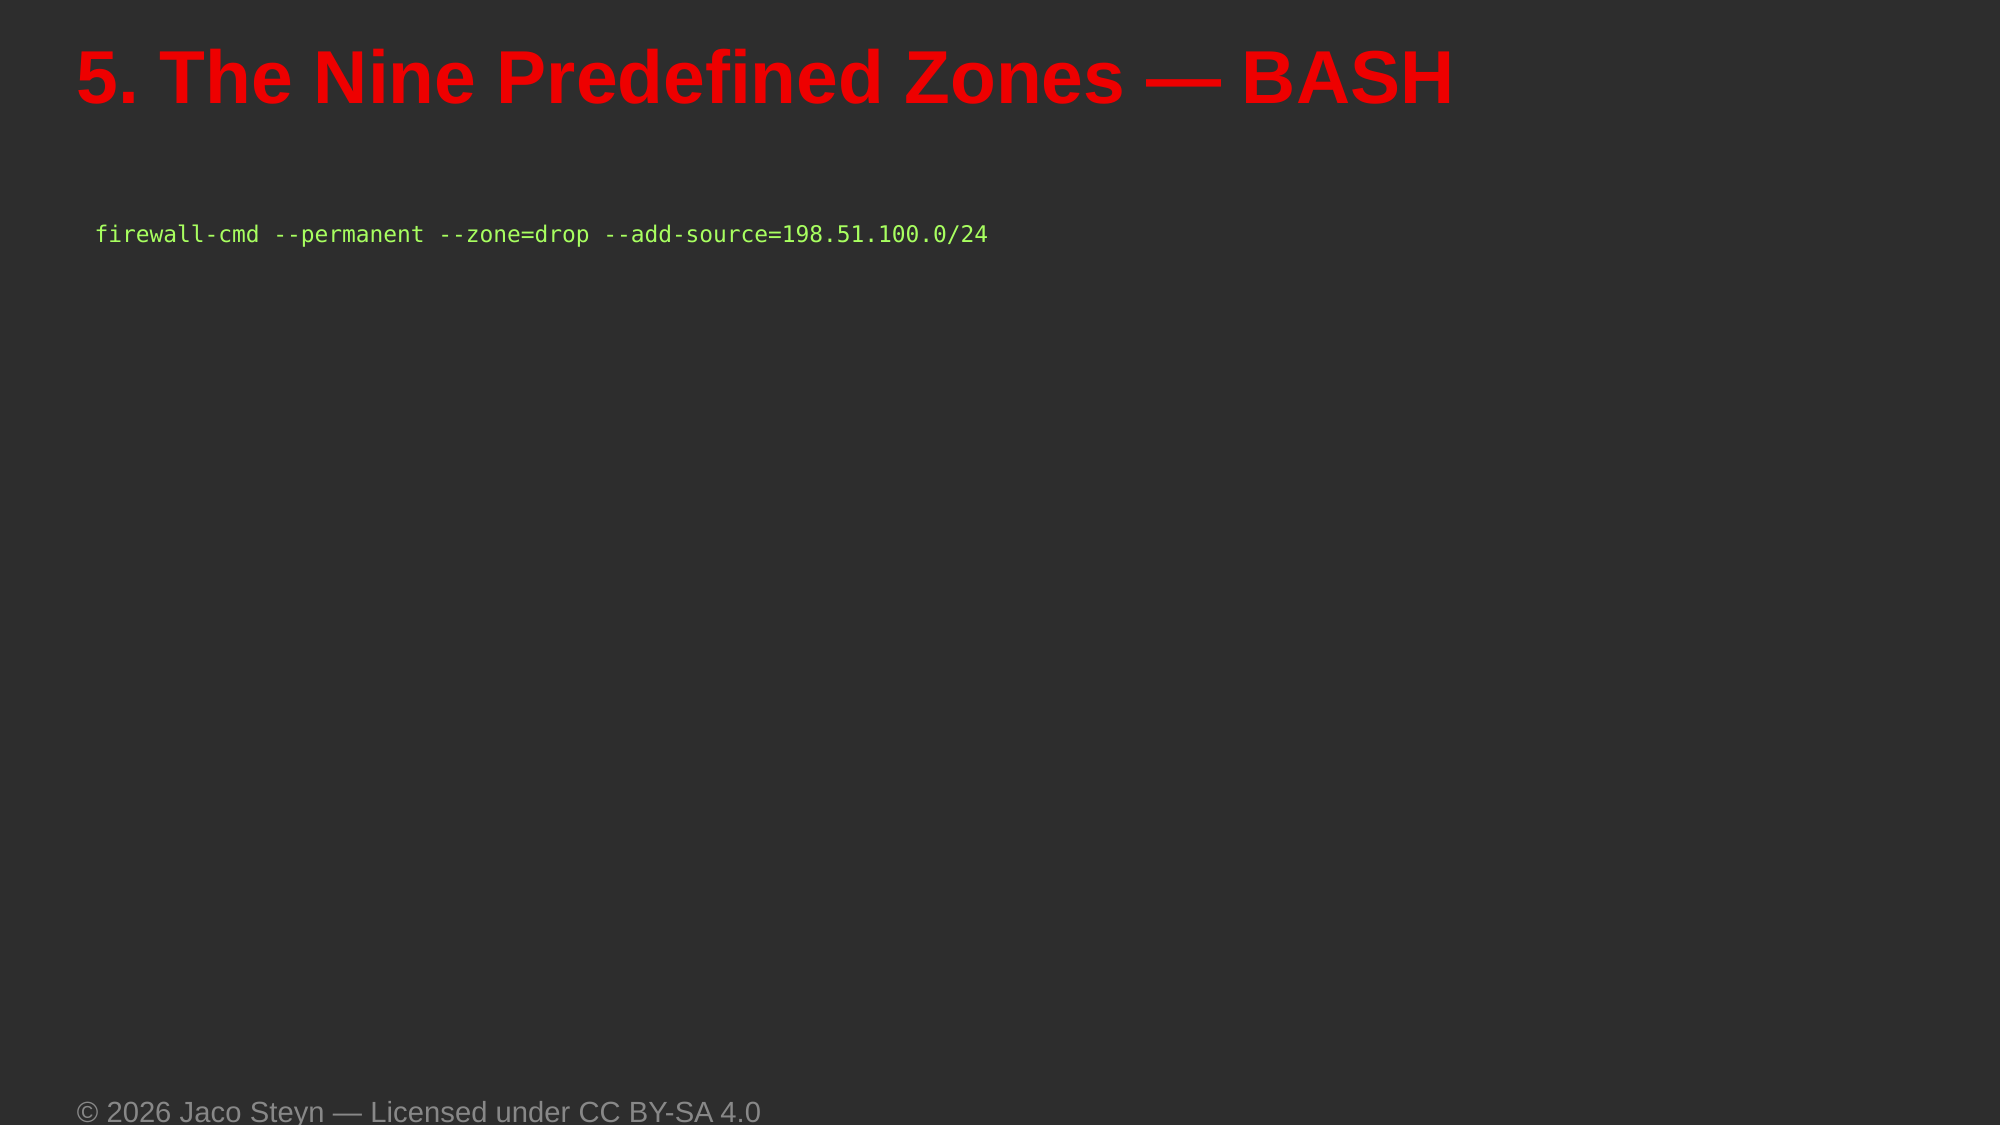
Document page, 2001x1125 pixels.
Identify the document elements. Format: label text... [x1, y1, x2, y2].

text_box firewall-cmd --permanent --zone=drop --add-source=198.51.100.0/24 [59, 194, 1942, 1052]
text_box © 2026 Jaco Steyn — Licensed under CC BY-SA 4.0 [59, 1083, 1942, 1120]
text_box 5. The Nine Predefined Zones — BASH [59, 23, 1942, 178]
